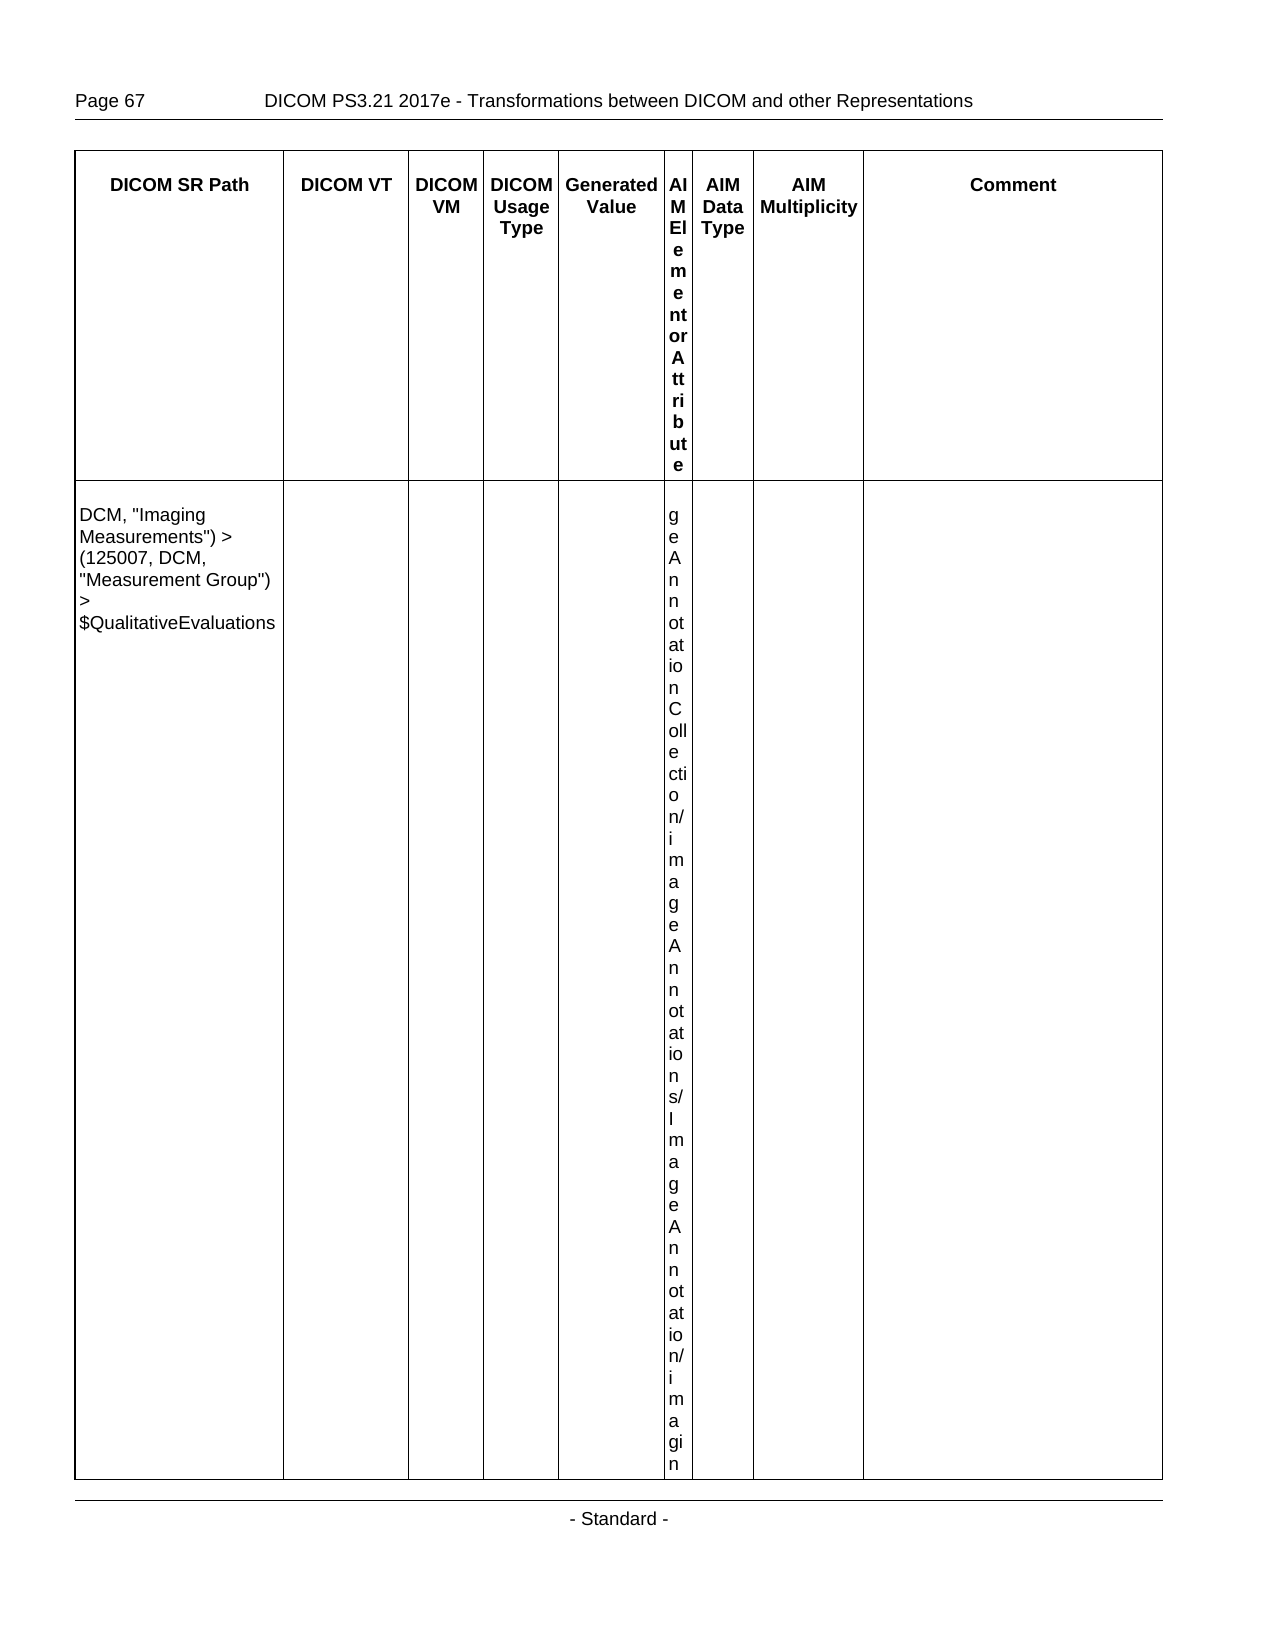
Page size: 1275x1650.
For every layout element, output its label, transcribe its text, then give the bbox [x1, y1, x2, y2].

table_cell [864, 481, 1162, 1478]
table_cell [484, 481, 558, 1478]
table_cell [559, 481, 664, 1478]
table_cell DCM, "Imaging Measurements") > (125007, DCM, "Measurement Group") > $QualitativeEvaluations [76, 481, 283, 1478]
table_cell [754, 481, 863, 1478]
table_cell ge​Annotation​​Collection/​image​Annotations/​Image​Annotation/​imagin [665, 481, 692, 1478]
table_header DICOM Usage Type [484, 151, 558, 480]
table_header AIM Element or Attribute [665, 151, 692, 480]
table_header DICOM VM [409, 151, 483, 480]
table_cell [693, 481, 753, 1478]
table_cell [284, 481, 408, 1478]
table_header Generated Value [559, 151, 664, 480]
table_header DICOM VT [284, 151, 408, 480]
table_header AIM Multiplicity [754, 151, 863, 480]
table_header Comment [864, 151, 1162, 480]
table_header AIM Data Type [693, 151, 753, 480]
table_header DICOM SR Path [76, 151, 283, 480]
table_cell [409, 481, 483, 1478]
